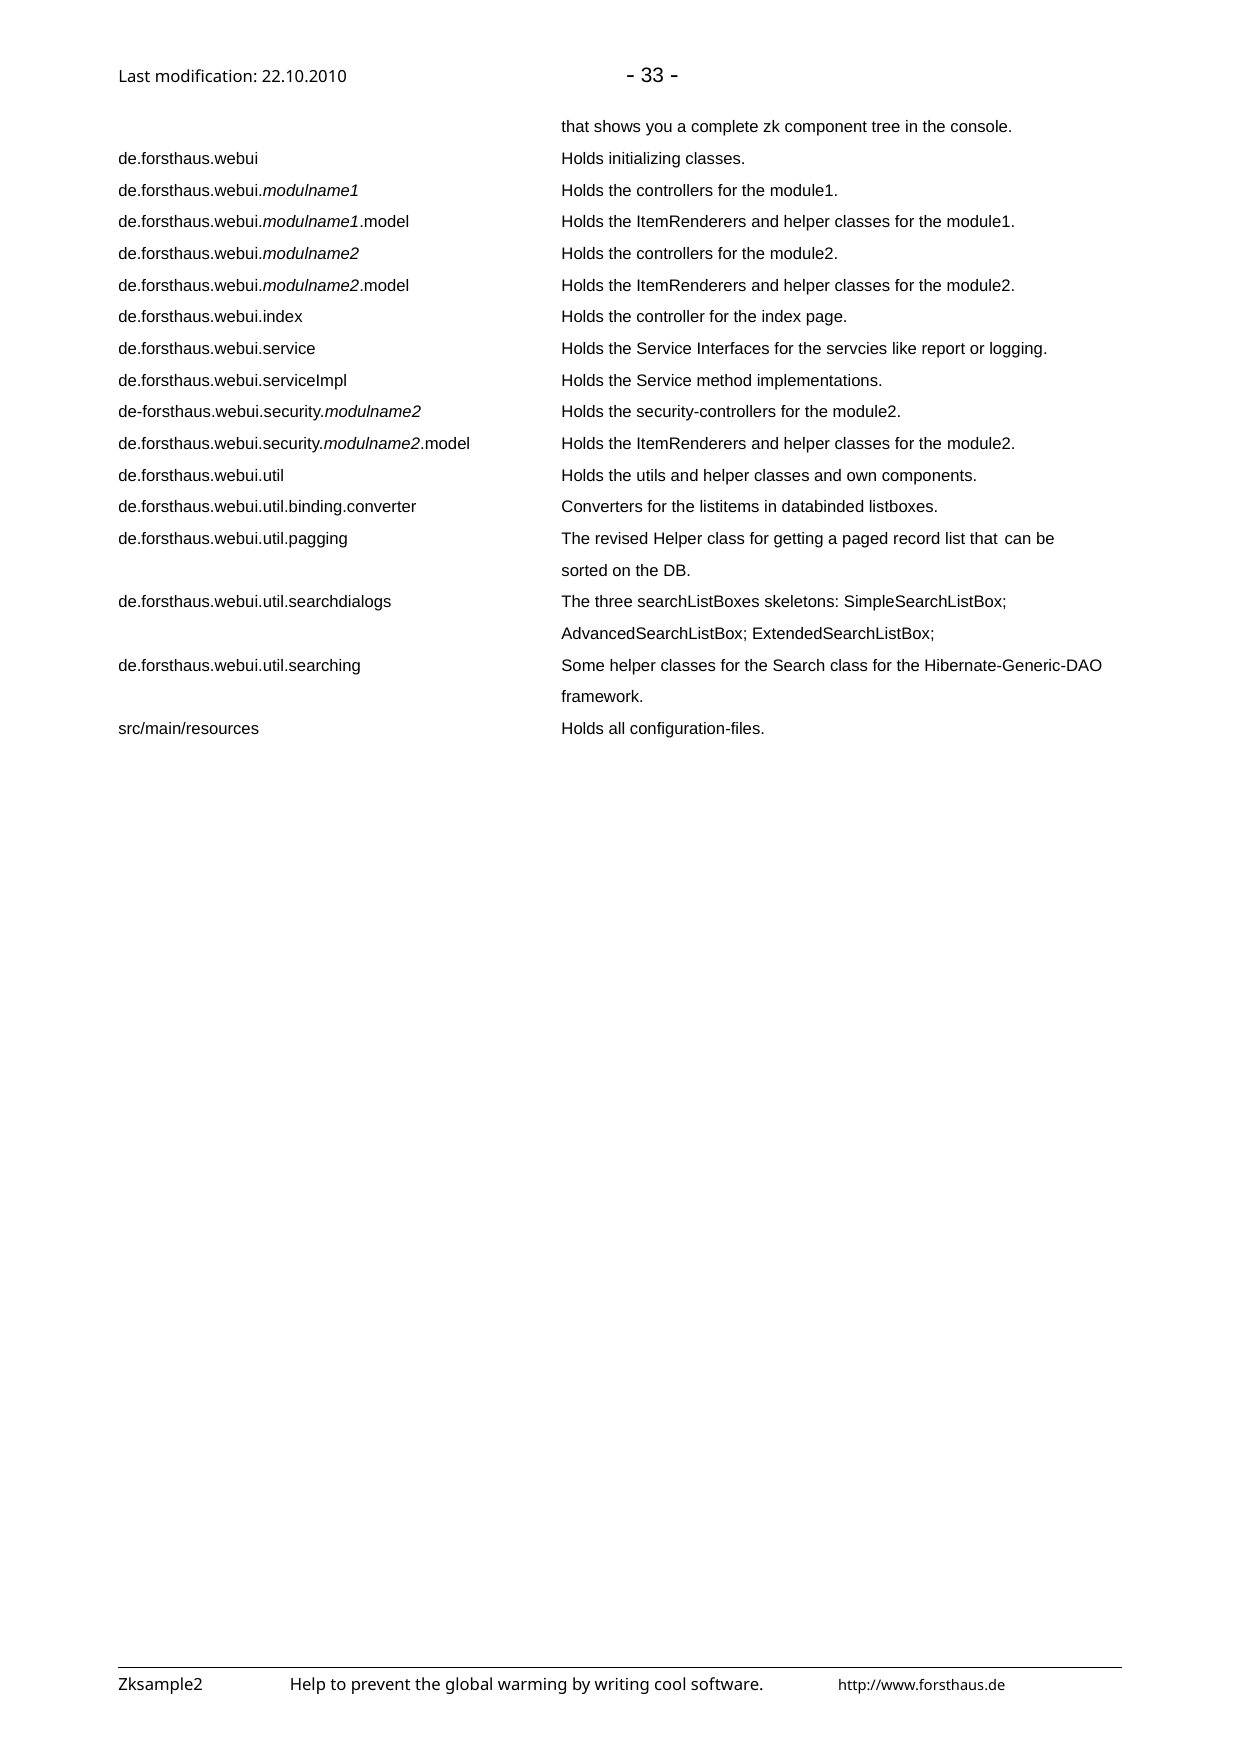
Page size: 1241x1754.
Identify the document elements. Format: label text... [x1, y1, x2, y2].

text AdvancedSearchListBox; ExtendedSearchListBox; [118, 624, 1122, 643]
text de.forsthaus.webui.service Holds the Service Interfaces for the servcies like report or logging. [118, 339, 1122, 358]
text src/main/resources Holds all configuration-files. [118, 719, 1122, 738]
text de.forsthaus.webui.util Holds the utils and helper classes and own components. [118, 466, 1122, 485]
text de.forsthaus.webui.modulname2.model Holds the ItemRenderers and helper classes for the module2. [118, 276, 1122, 295]
text that shows you a complete zk component tree in the console. [118, 117, 1122, 136]
text de.forsthaus.webui.util.binding.converter Converters for the listitems in databinded listboxes. [118, 497, 1122, 516]
text de.forsthaus.webui.util.searching Some helper classes for the Search class for the Hibernate-Generic-DAO [118, 656, 1122, 675]
text de.forsthaus.webui.util.pagging The revised Helper class for getting a paged record list that can be [118, 529, 1122, 548]
text sorted on the DB. [118, 561, 1122, 580]
text de.forsthaus.webui.serviceImpl Holds the Service method implementations. [118, 371, 1122, 390]
text de.forsthaus.webui.security.modulname2.model Holds the ItemRenderers and helper classes for the module2. [118, 434, 1122, 453]
text de-forsthaus.webui.security.modulname2 Holds the security-controllers for the module2. [118, 402, 1122, 421]
text de.forsthaus.webui.modulname1.model Holds the ItemRenderers and helper classes for the module1. [118, 212, 1122, 231]
text framework. [118, 687, 1122, 706]
text de.forsthaus.webui.modulname2 Holds the controllers for the module2. [118, 244, 1122, 263]
text de.forsthaus.webui.index Holds the controller for the index page. [118, 307, 1122, 326]
text de.forsthaus.webui.util.searchdialogs The three searchListBoxes skeletons: SimpleSearchListBox; [118, 592, 1122, 611]
text de.forsthaus.webui Holds initializing classes. [118, 149, 1122, 168]
text de.forsthaus.webui.modulname1 Holds the controllers for the module1. [118, 181, 1122, 200]
